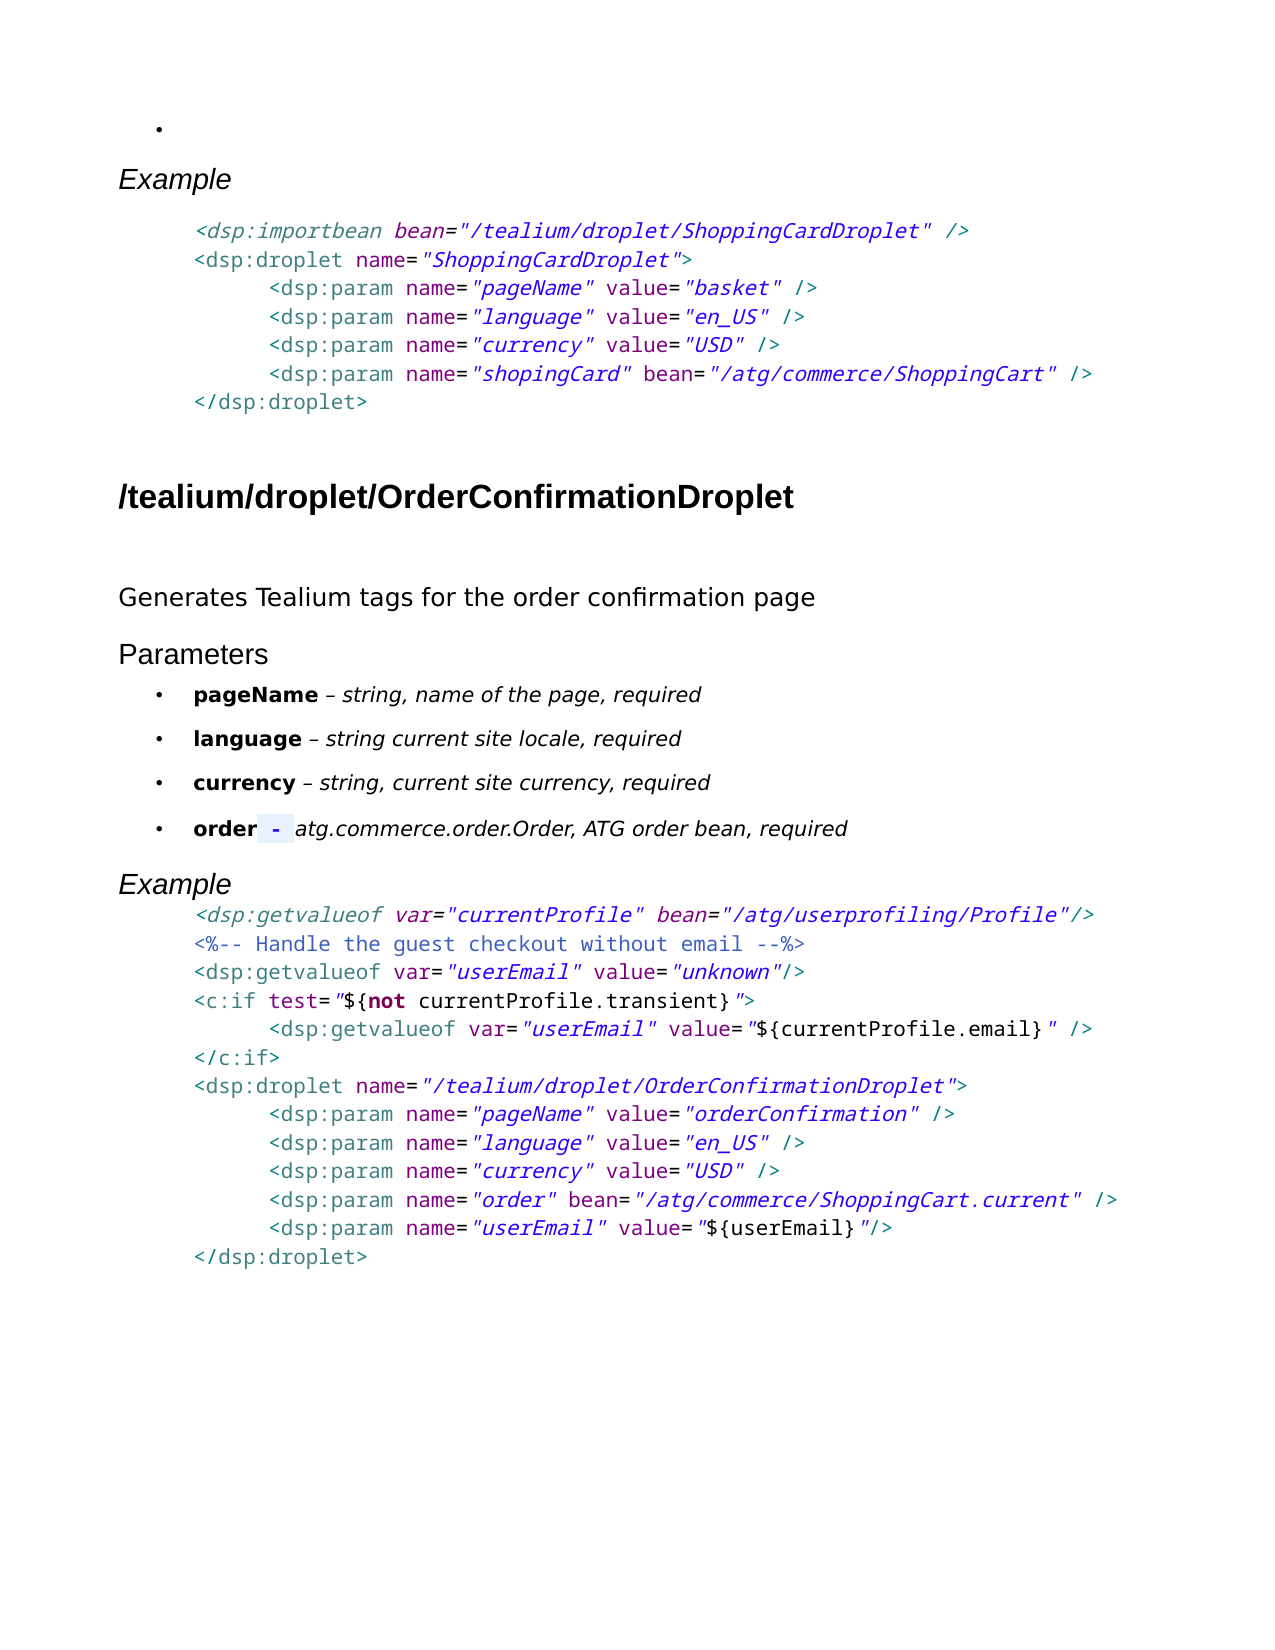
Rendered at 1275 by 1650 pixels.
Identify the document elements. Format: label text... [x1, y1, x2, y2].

text <dsp:param name="currency" value="USD" /> [118, 330, 1157, 359]
text Generates Tealium tags for the order confirmation page [118, 583, 1157, 612]
text <dsp:param name="order" bean="/atg/commerce/ShoppingCart.current" /> [118, 1185, 1157, 1213]
text </dsp:droplet> [118, 387, 1157, 416]
text <dsp:droplet name="ShoppingCardDroplet"> [118, 245, 1157, 273]
text </dsp:droplet> [118, 1242, 1157, 1270]
list language – string current site locale, required [156, 727, 1157, 751]
text <dsp:droplet name="/tealium/droplet/OrderConfirmationDroplet"> [118, 1071, 1157, 1099]
list <dsp:importbean bean="/tealium/droplet/ShoppingCardDroplet" /> [118, 217, 1157, 245]
list currency – string, current site currency, required [156, 771, 1157, 795]
text <dsp:getvalueof var="userEmail" value="${currentProfile.email}" /> [118, 1014, 1157, 1043]
list Example [118, 162, 1157, 195]
text <dsp:getvalueof var="userEmail" value="unknown"/> [118, 957, 1157, 986]
text <dsp:param name="userEmail" value="${userEmail}"/> [118, 1213, 1157, 1242]
text <dsp:param name="language" value="en_US" /> [118, 302, 1157, 330]
list order - atg.commerce.order.Order, ATG order bean, required [156, 814, 1157, 843]
text <%-- Handle the guest checkout without email --%> [118, 929, 1157, 957]
text <dsp:param name="pageName" value="basket" /> [118, 273, 1157, 302]
list pageName – string, name of the page, required [156, 683, 1157, 708]
subtitle Parameters [118, 637, 1157, 671]
text <dsp:param name="pageName" value="orderConfirmation" /> [118, 1099, 1157, 1128]
text <dsp:param name="language" value="en_US" /> [118, 1128, 1157, 1156]
text </c:if> [118, 1043, 1157, 1071]
text <c:if test="${not currentProfile.transient}"> [118, 986, 1157, 1014]
subtitle /tealium/droplet/OrderConfirmationDroplet [118, 477, 1157, 515]
text <dsp:param name="currency" value="USD" /> [118, 1156, 1157, 1185]
text <dsp:getvalueof var="currentProfile" bean="/atg/userprofiling/Profile"/> [118, 901, 1157, 929]
text <dsp:param name="shopingCard" bean="/atg/commerce/ShoppingCart" /> [118, 359, 1157, 387]
text Example [118, 867, 1157, 901]
